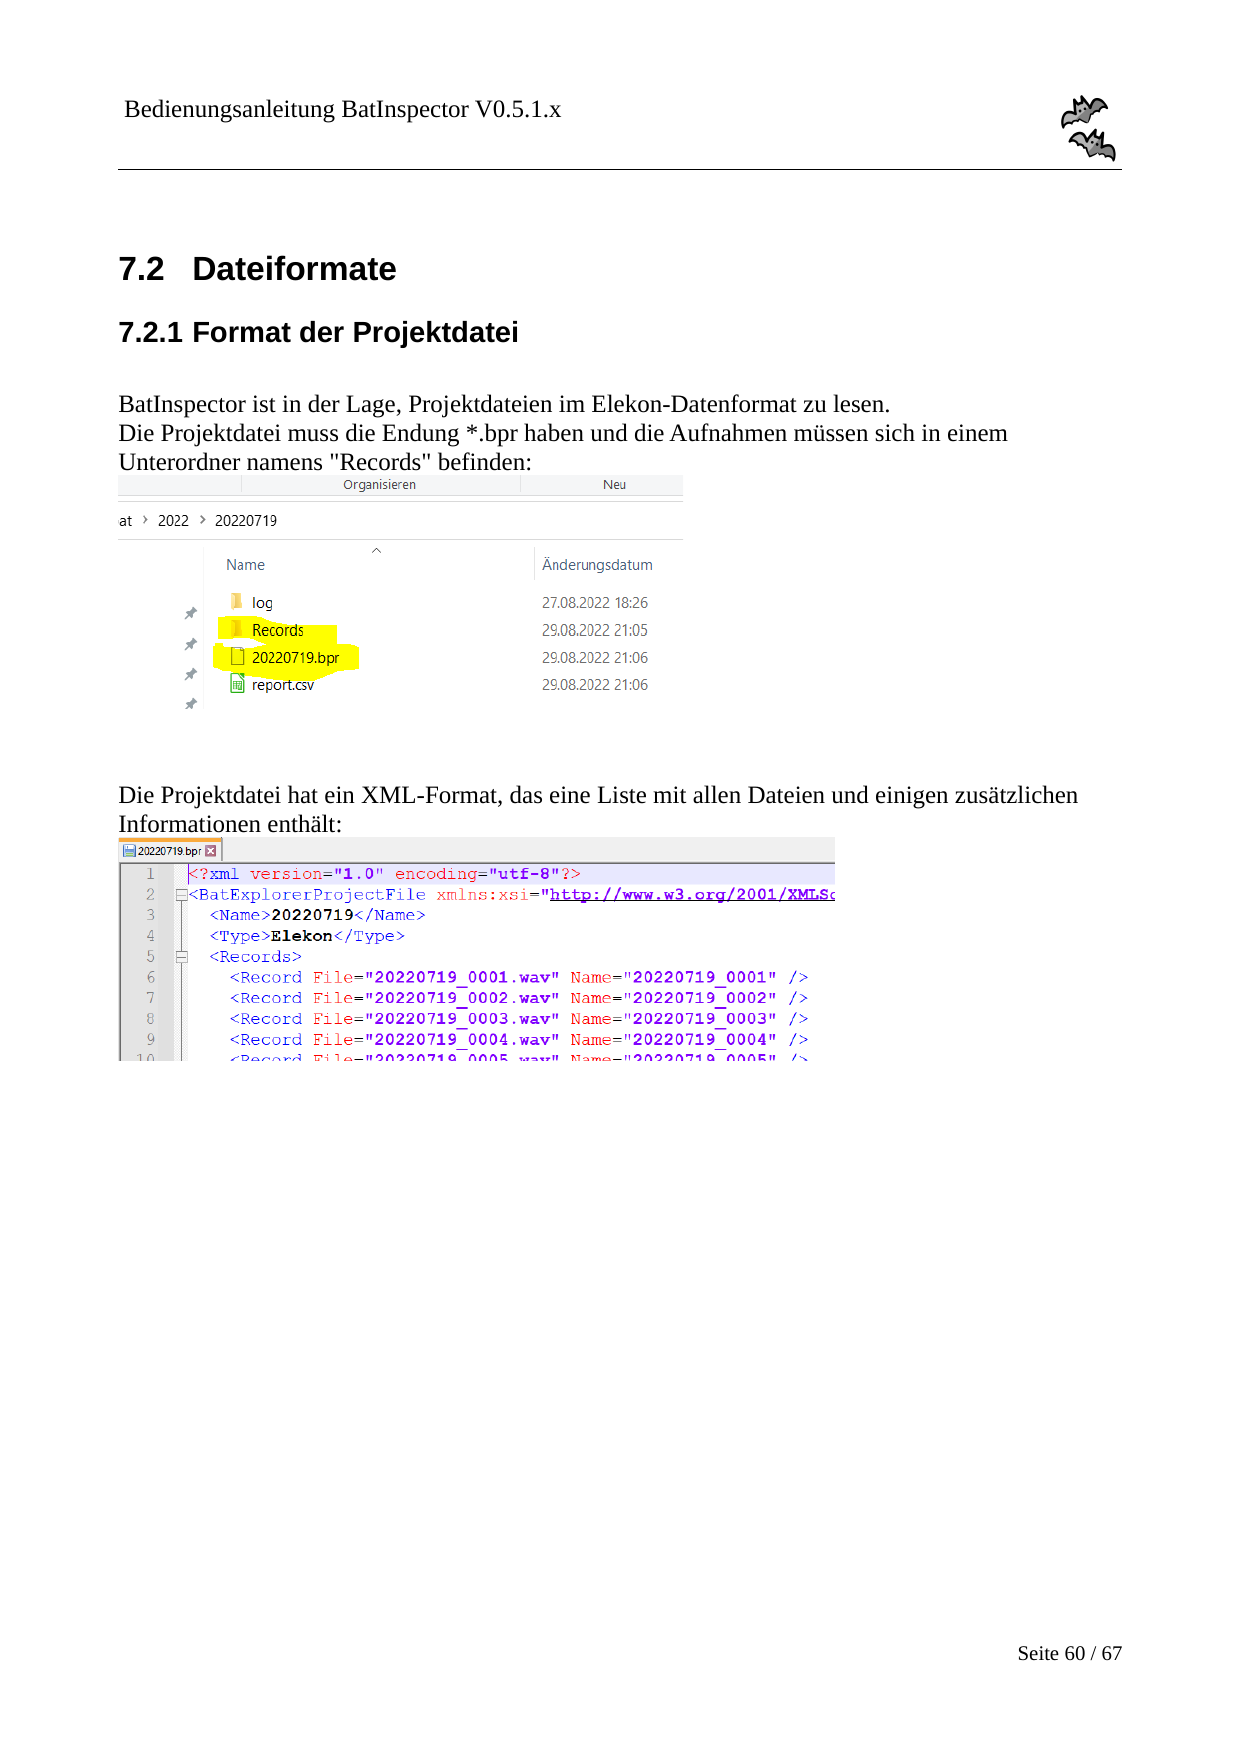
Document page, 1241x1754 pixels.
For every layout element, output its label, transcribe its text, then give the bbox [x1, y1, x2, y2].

picture [118, 475, 684, 709]
subtitle Format der Projektdatei [118, 315, 1122, 348]
picture [1057, 95, 1120, 162]
picture [118, 837, 835, 1061]
subtitle Dateiformate [118, 249, 1122, 288]
text BatInspector ist in der Lage, Projektdateien im Elekon-Datenformat zu lesen. Die Projektdatei muss die Endung *.bpr haben und die Aufnahmen müssen sich in einem Unterordner namens "Records" befinden: [118, 389, 1122, 780]
text Die Projektdatei hat ein XML-Format, das eine Liste mit allen Dateien und einigen zusätzlichen Informationen enthält: [118, 780, 1122, 838]
